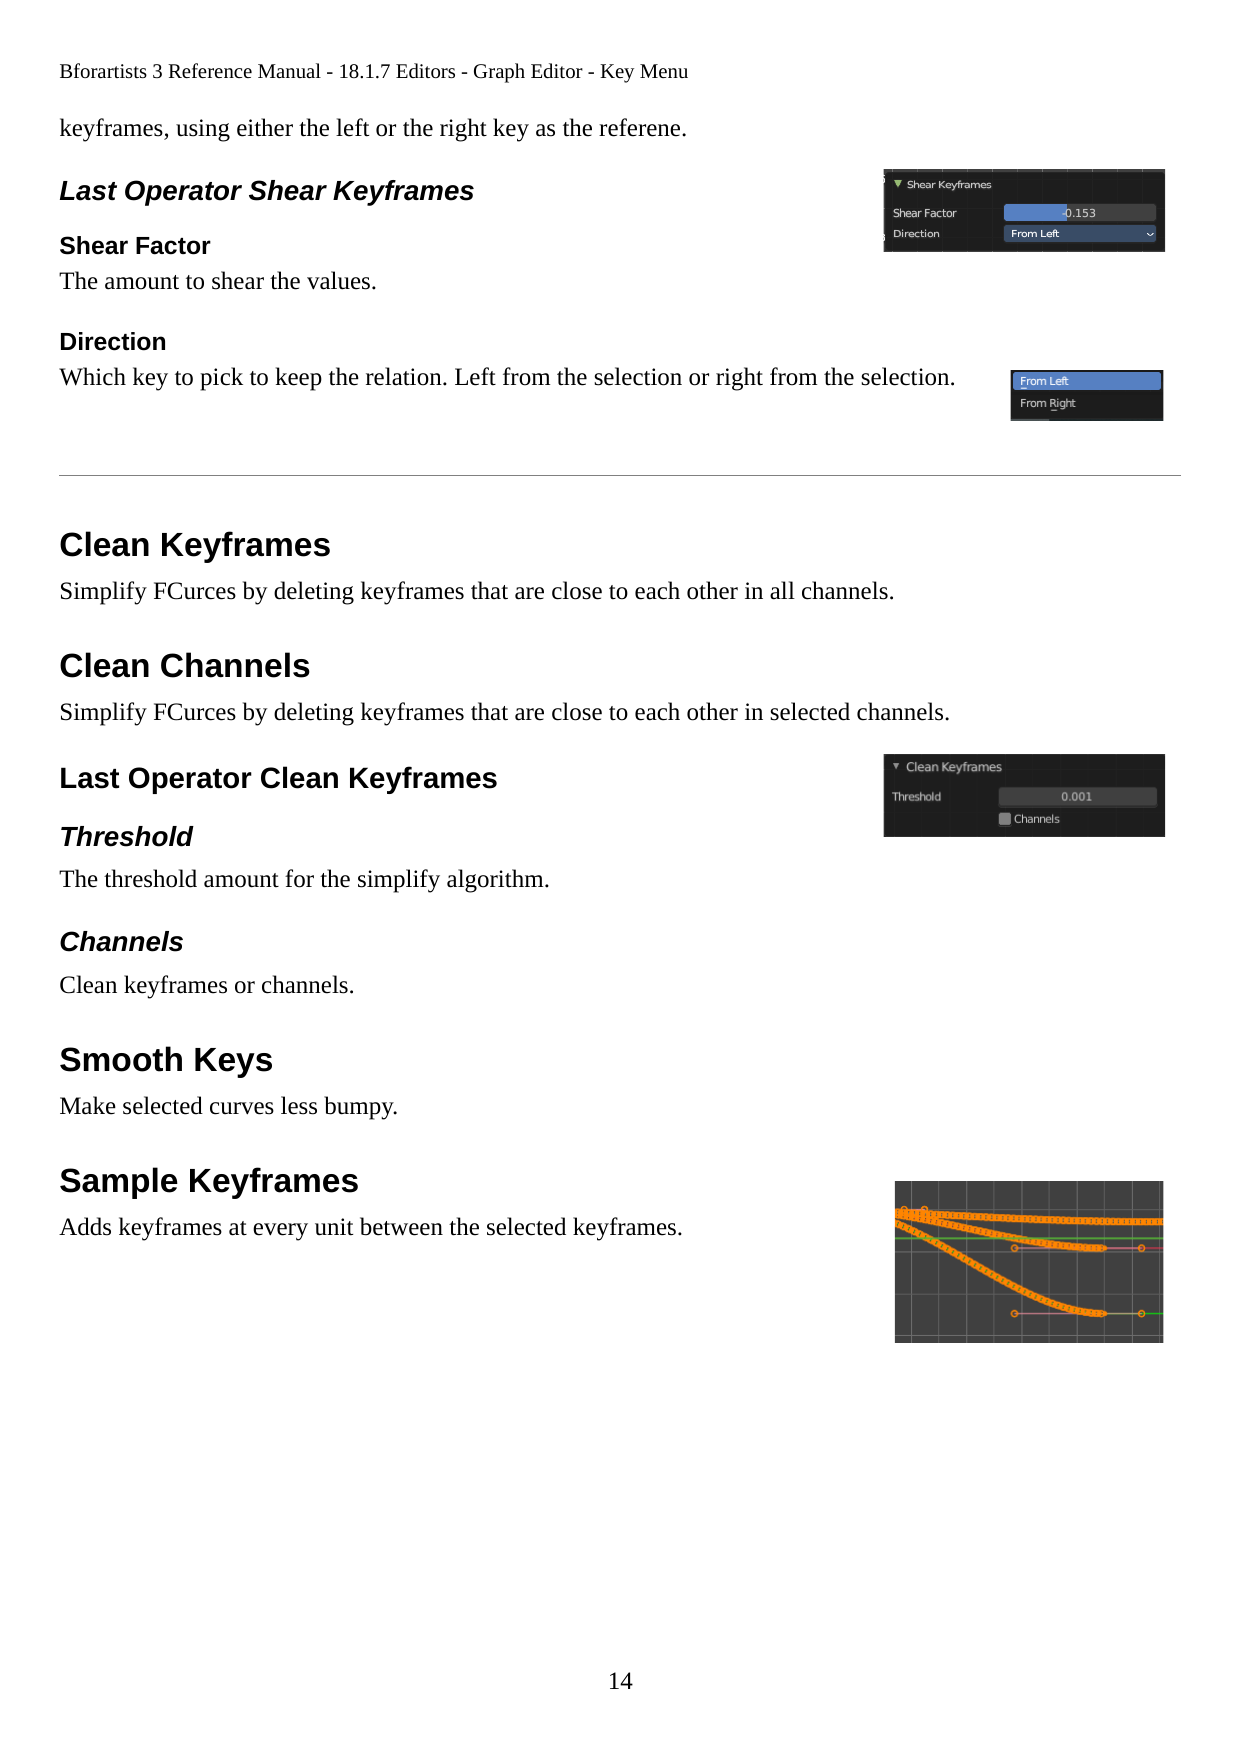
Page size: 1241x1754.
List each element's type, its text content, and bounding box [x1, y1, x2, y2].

subtitle Threshold [59, 820, 1181, 852]
subtitle Smooth Keys [59, 1040, 1181, 1079]
subtitle Last Operator Clean Keyframes [59, 761, 883, 795]
text Make selected curves less bumpy. [59, 1091, 1181, 1120]
picture [894, 1181, 1164, 1343]
text The amount to shear the values. [59, 266, 1181, 294]
subtitle Last Operator Shear Keyframes [59, 174, 883, 206]
subtitle Sample Keyframes [59, 1161, 1181, 1200]
text keyframes, using either the left or the right key as the referene. [59, 113, 1181, 141]
subtitle Clean Channels [59, 646, 1181, 685]
picture [883, 754, 1166, 837]
text Clean keyframes or channels. [59, 970, 1181, 999]
text Which key to pick to keep the relation. Left from the selection or right from the selection. [59, 362, 1181, 391]
subtitle Direction [59, 327, 1181, 356]
text Simplify FCurces by deleting keyframes that are close to each other in all channels. [59, 576, 1181, 605]
picture [883, 169, 1166, 252]
subtitle Shear Factor [59, 231, 1181, 259]
text Simplify FCurces by deleting keyframes that are close to each other in selected channels. [59, 697, 1181, 726]
subtitle Clean Keyframes [59, 525, 1181, 564]
text Adds keyframes at every unit between the selected keyframes. [59, 1212, 894, 1241]
text The threshold amount for the simplify algorithm. [59, 864, 1181, 893]
subtitle Channels [59, 926, 1181, 958]
picture [1010, 370, 1164, 421]
